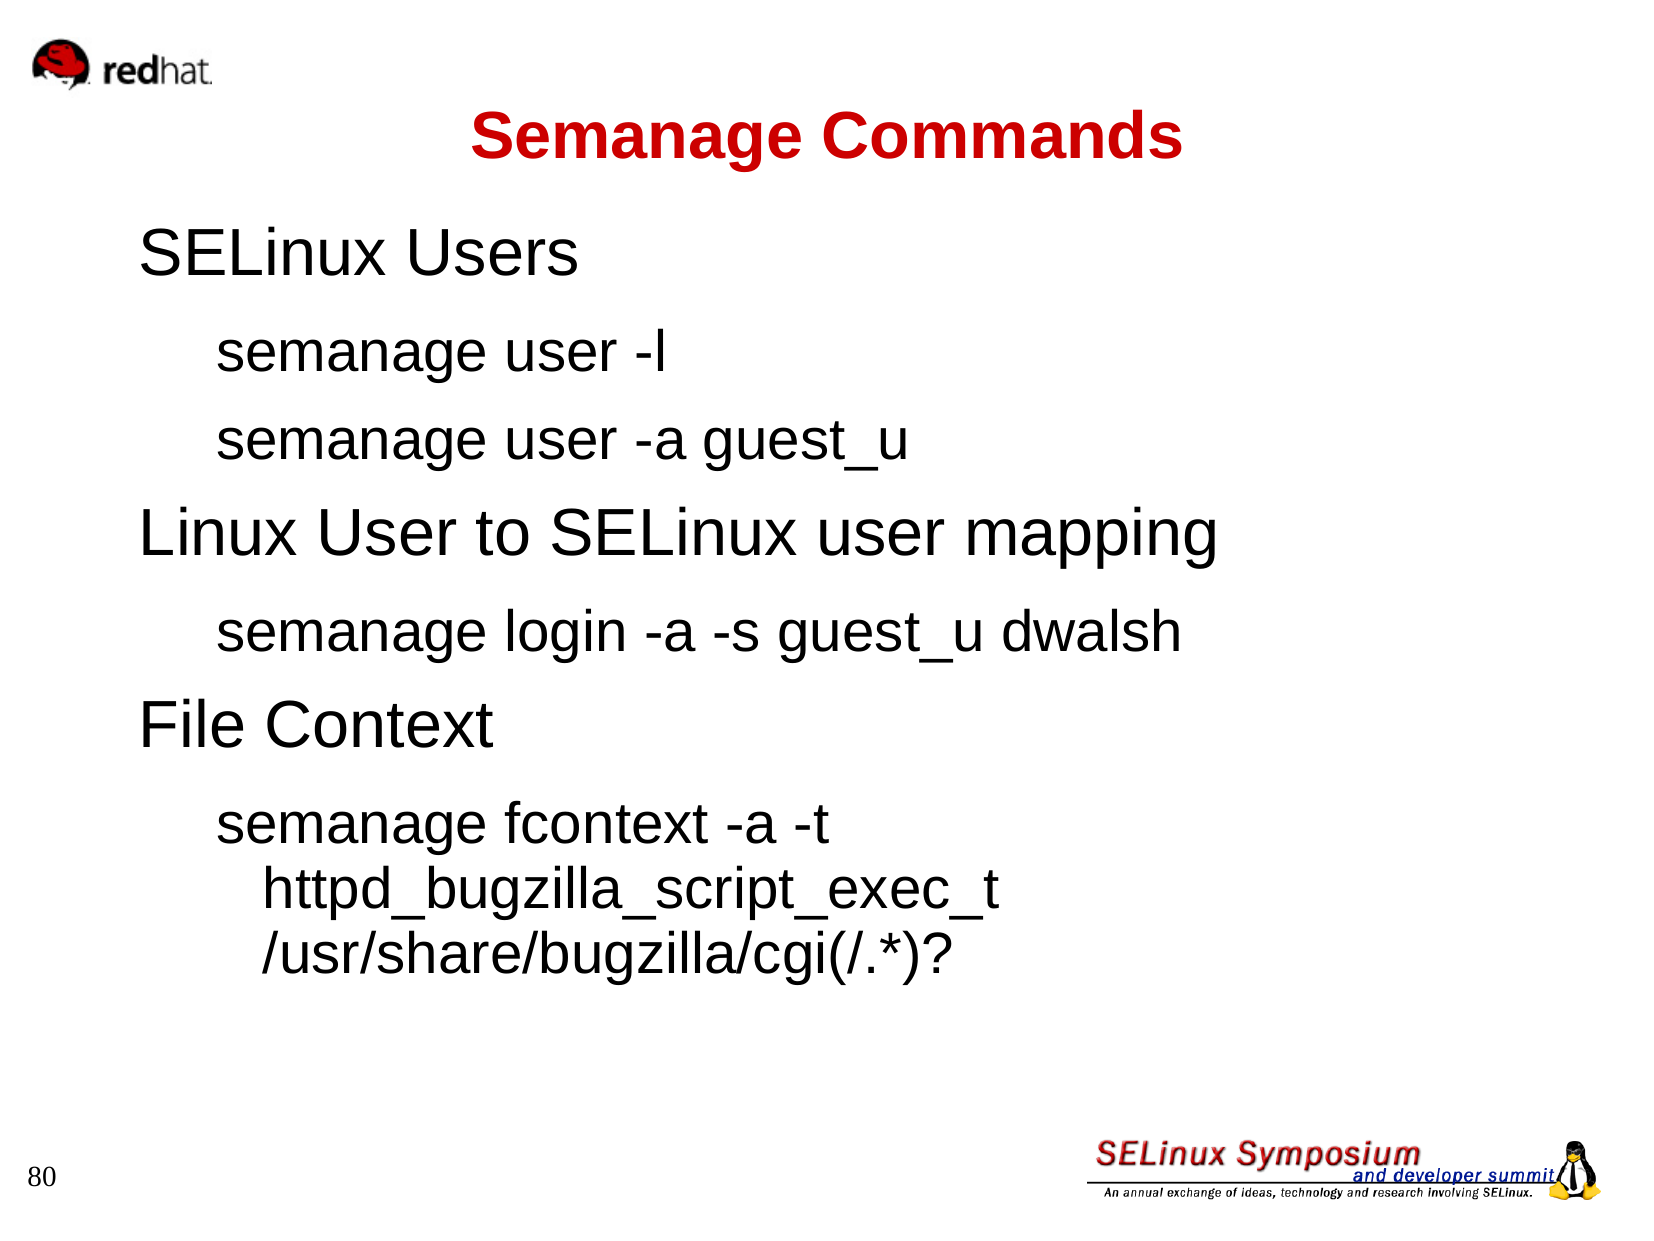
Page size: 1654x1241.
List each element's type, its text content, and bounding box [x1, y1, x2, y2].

picture [1087, 1135, 1613, 1200]
picture [31, 37, 212, 98]
title Semanage Commands [121, 55, 1534, 214]
list SELinux Users semanage user -l semanage user -a guest_u Linux User to SELinux user mapping semanage login -a -s guest_u dwalsh File Context semanage fcontext -a -t httpd_bugzilla_script_exec_t /usr/share/bugzilla/cgi(/.*)? [121, 214, 1534, 1189]
